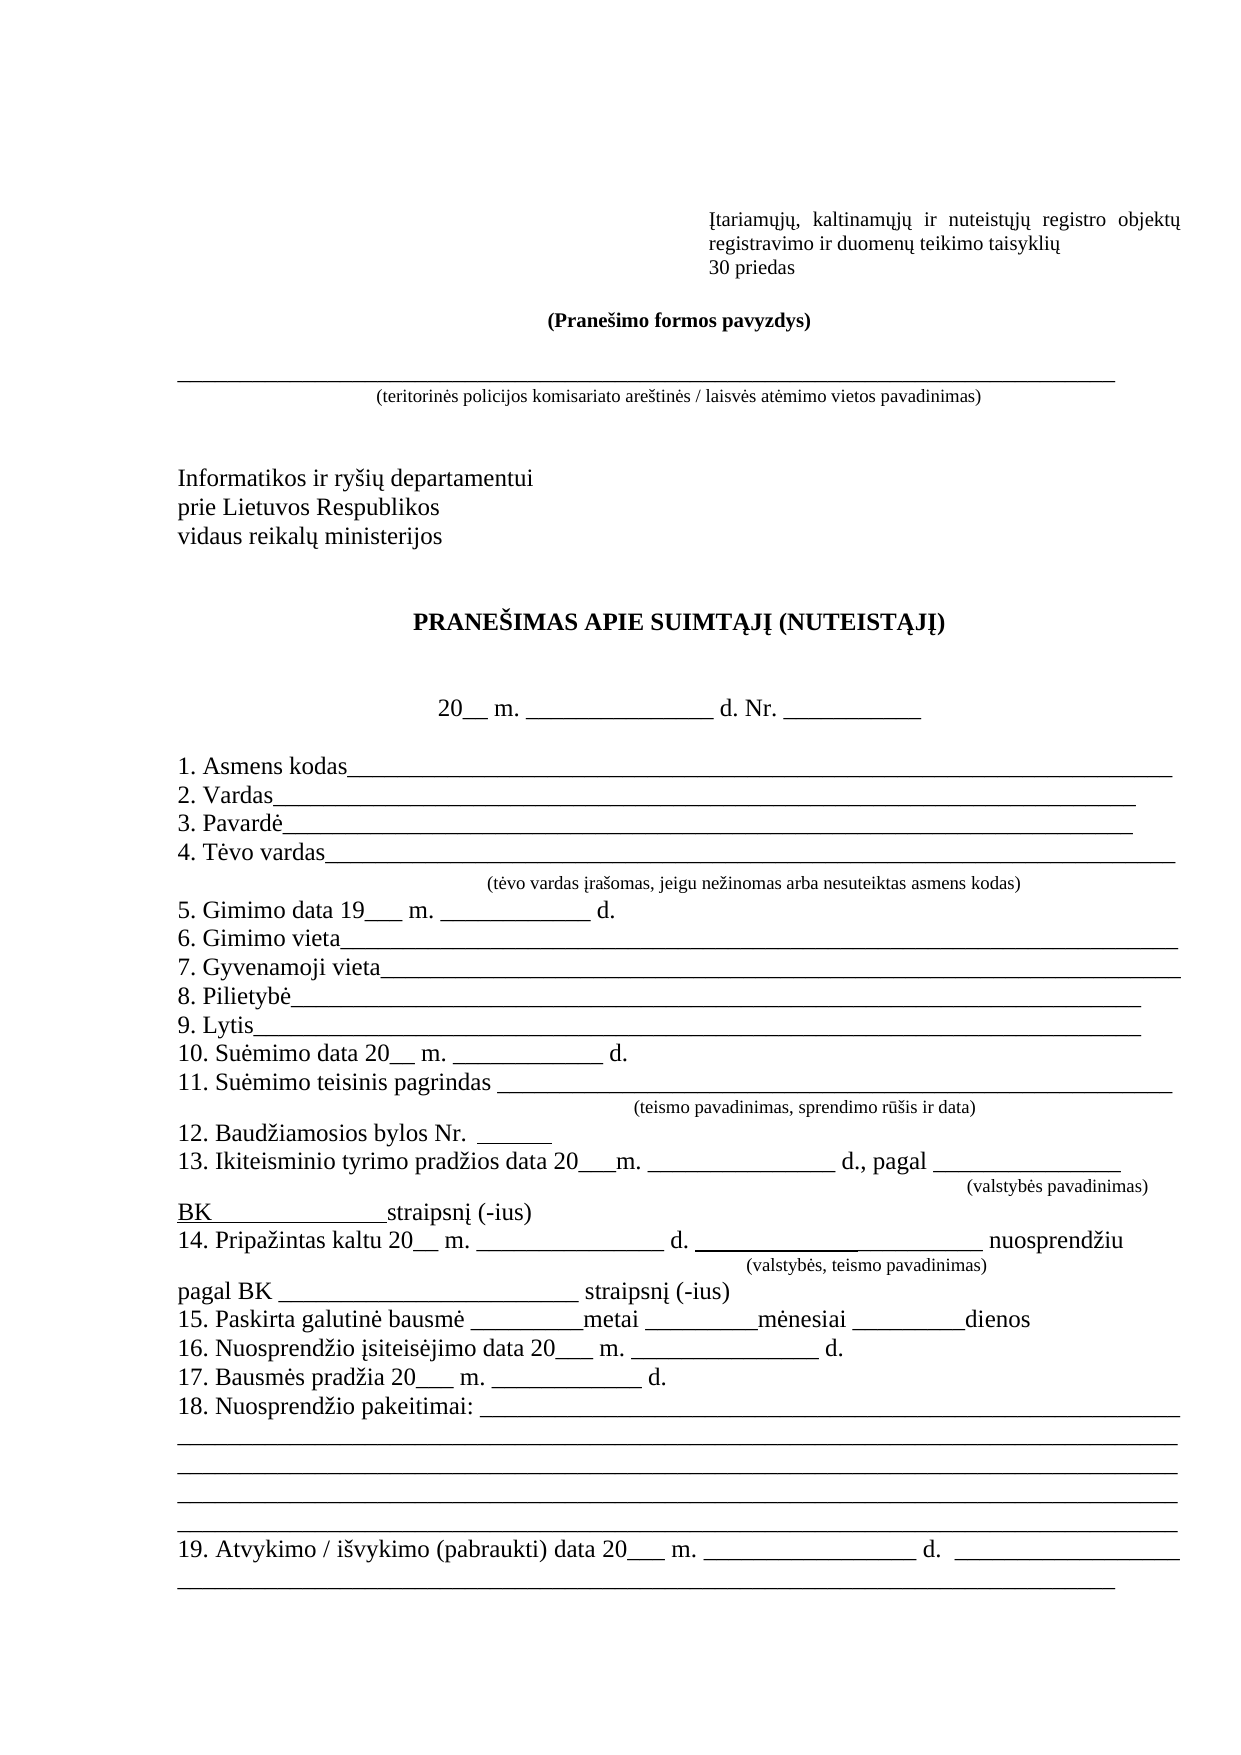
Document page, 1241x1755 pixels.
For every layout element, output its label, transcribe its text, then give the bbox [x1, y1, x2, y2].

text prie Lietuvos Respublikos [177, 492, 1181, 521]
text 6. Gimimo vieta___________________________________________________________________ [177, 923, 1181, 952]
text Informatikos ir ryšių departamentui [177, 463, 1181, 492]
text (teritorinės policijos komisariato areštinės / laisvės atėmimo vietos pavadinimas) [177, 384, 1181, 406]
text 19. Atvykimo / išvykimo (pabraukti) data 20___ m. _________________ d. __________________ ___________________________________________________________________________ [177, 1534, 1181, 1592]
text 2. Vardas_____________________________________________________________________ [177, 780, 1181, 808]
text (valstybės pavadinimas) [177, 1175, 1181, 1197]
text pagal BK ________________________ straipsnį (-ius) [177, 1276, 1181, 1304]
text (valstybės, teismo pavadinimas) [177, 1254, 1181, 1276]
text 16. Nuosprendžio įsiteisėjimo data 20___ m. _______________ d. [177, 1333, 1181, 1362]
text 4. Tėvo vardas____________________________________________________________________ [177, 837, 1181, 866]
text 18. Nuosprendžio pakeitimai: ________________________________________________________ [177, 1391, 1181, 1419]
text Įtariamųjų, kaltinamųjų ir nuteistųjų registro objektų registravimo ir duomenų teikimo taisyklių [709, 207, 1181, 255]
text 10. Suėmimo data 20__ m. ____________ d. [177, 1038, 1181, 1067]
text 9. Lytis_______________________________________________________________________ [177, 1010, 1181, 1038]
text 17. Bausmės pradžia 20___ m. ____________ d. [177, 1362, 1181, 1391]
text 12. Baudžiamosios bylos Nr. [177, 1118, 1181, 1146]
text 14. Pripažintas kaltu 20__ m. _______________ d. __________ nuosprendžiu [177, 1225, 1181, 1254]
text 30 priedas [709, 255, 1181, 279]
text ___________________________________________________________________________ [177, 356, 1181, 384]
text 1. Asmens kodas__________________________________________________________________ [177, 751, 1181, 780]
text 5. Gimimo data 19___ m. ____________ d. [177, 895, 1181, 923]
text 7. Gyvenamoji vieta________________________________________________________________ [177, 952, 1181, 981]
text 8. Pilietybė____________________________________________________________________ [177, 981, 1181, 1010]
text vidaus reikalų ministerijos [177, 521, 1181, 550]
text PRANEŠIMAS APIE SUIMTĄJĮ (NUTEISTĄJĮ) [177, 607, 1181, 636]
text BK straipsnį (-ius) [177, 1197, 1181, 1225]
text 15. Paskirta galutinė bausmė _________metai _________mėnesiai _________dienos [177, 1304, 1181, 1333]
text 11. Suėmimo teisinis pagrindas ______________________________________________________ [177, 1067, 1181, 1096]
text (tėvo vardas įrašomas, jeigu nežinomas arba nesuteiktas asmens kodas) [177, 866, 1181, 895]
text 13. Ikiteisminio tyrimo pradžios data 20___m. _______________ d., pagal _______________ [177, 1146, 1181, 1175]
text (Pranešimo formos pavyzdys) [177, 308, 1181, 332]
text 20__ m. _______________ d. Nr. ___________ [177, 693, 1181, 722]
text (teismo pavadinimas, sprendimo rūšis ir data) [177, 1096, 1181, 1118]
text ________________________________________________________________________________________________________________________________________________________________ [177, 1477, 1181, 1534]
text ________________________________________________________________________________________________________________________________________________________________ [177, 1419, 1181, 1477]
text 3. Pavardė____________________________________________________________________ [177, 808, 1181, 837]
